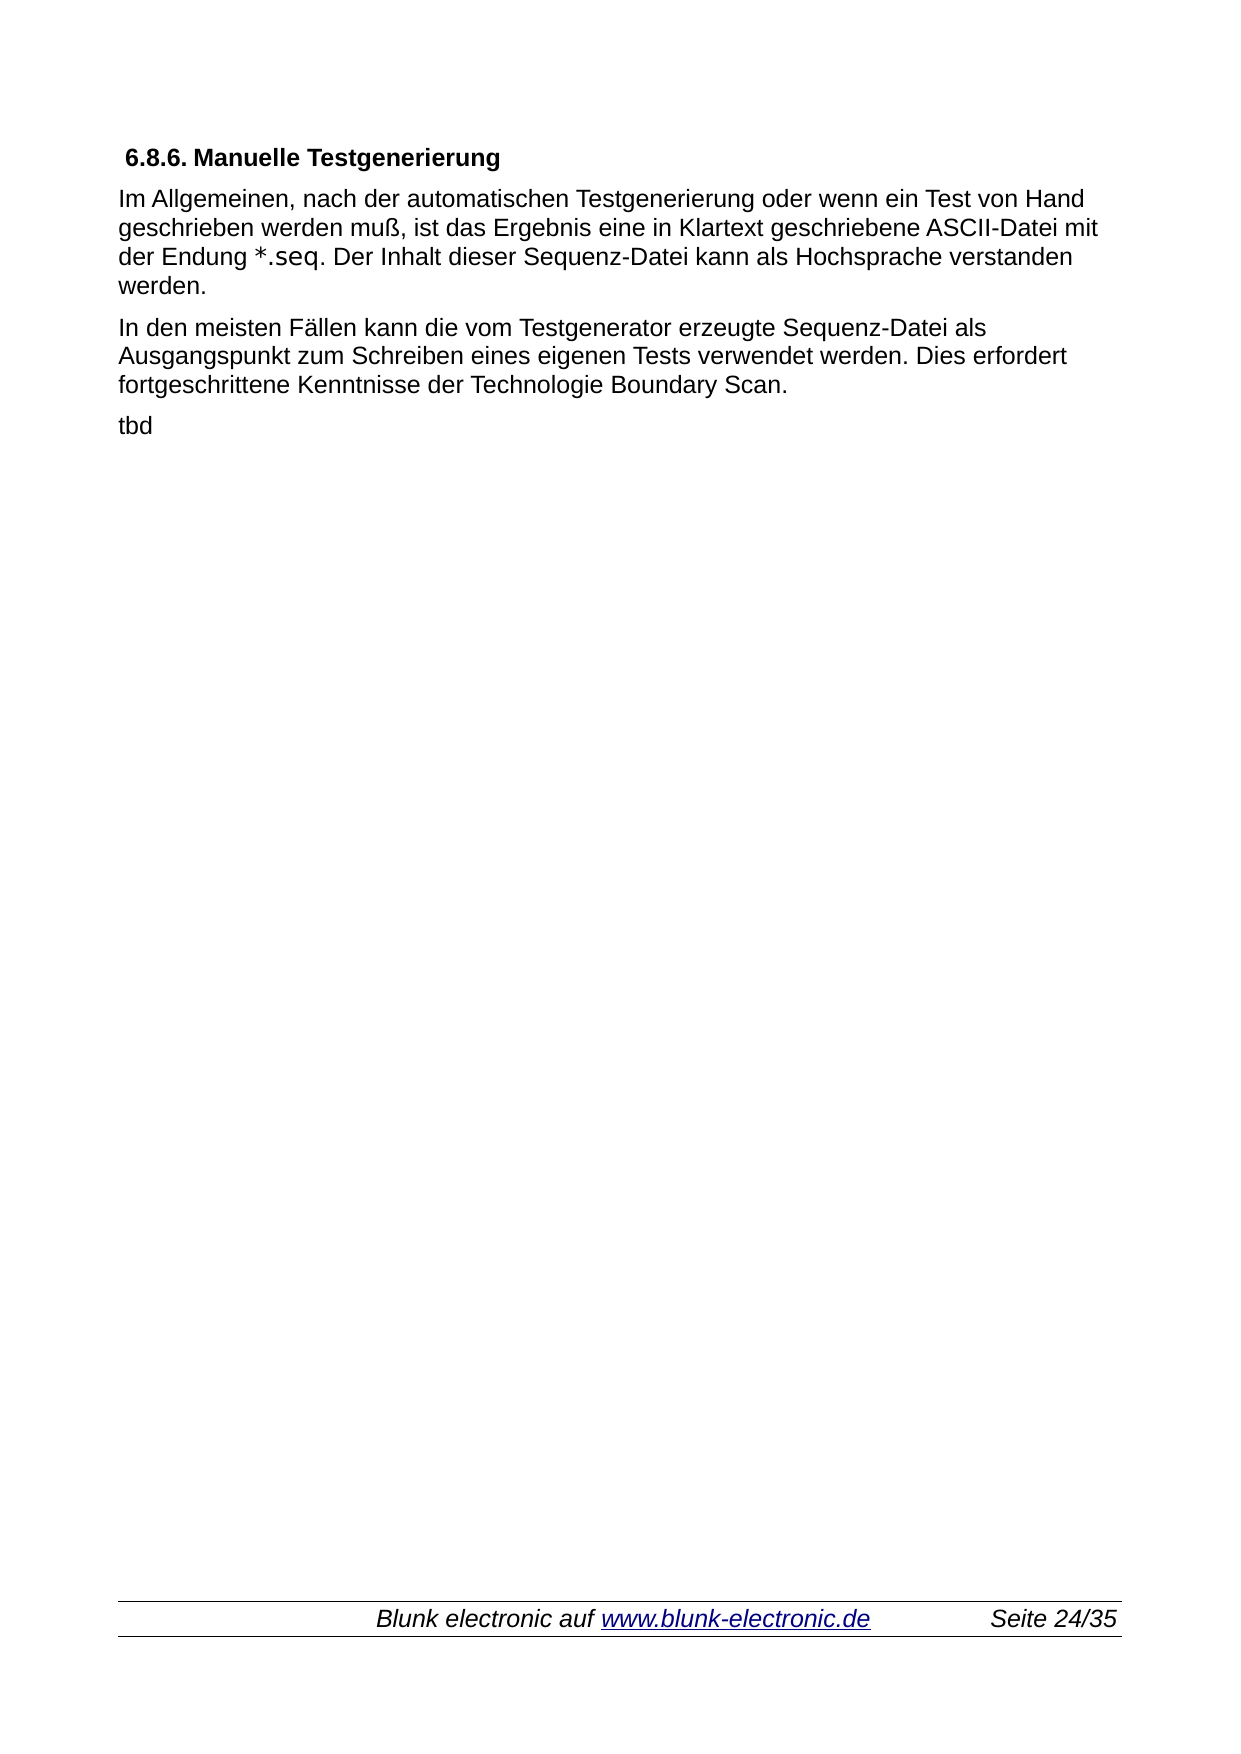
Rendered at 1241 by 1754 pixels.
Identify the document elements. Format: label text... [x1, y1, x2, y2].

text Im Allgemeinen, nach der automatischen Testgenerierung oder wenn ein Test von Hand geschrieben werden muß, ist das Ergebnis eine in Klartext geschriebene ASCII-Datei mit der Endung *.seq. Der Inhalt dieser Sequenz-Datei kann als Hochsprache verstanden werden. [118, 184, 1122, 300]
text tbd [118, 411, 1122, 440]
subtitle Manuelle Testgenerierung [118, 143, 1122, 172]
text In den meisten Fällen kann die vom Testgenerator erzeugte Sequenz-Datei als Ausgangspunkt zum Schreiben eines eigenen Tests verwendet werden. Dies erfordert fortgeschrittene Kenntnisse der Technologie Boundary Scan. [118, 312, 1122, 399]
